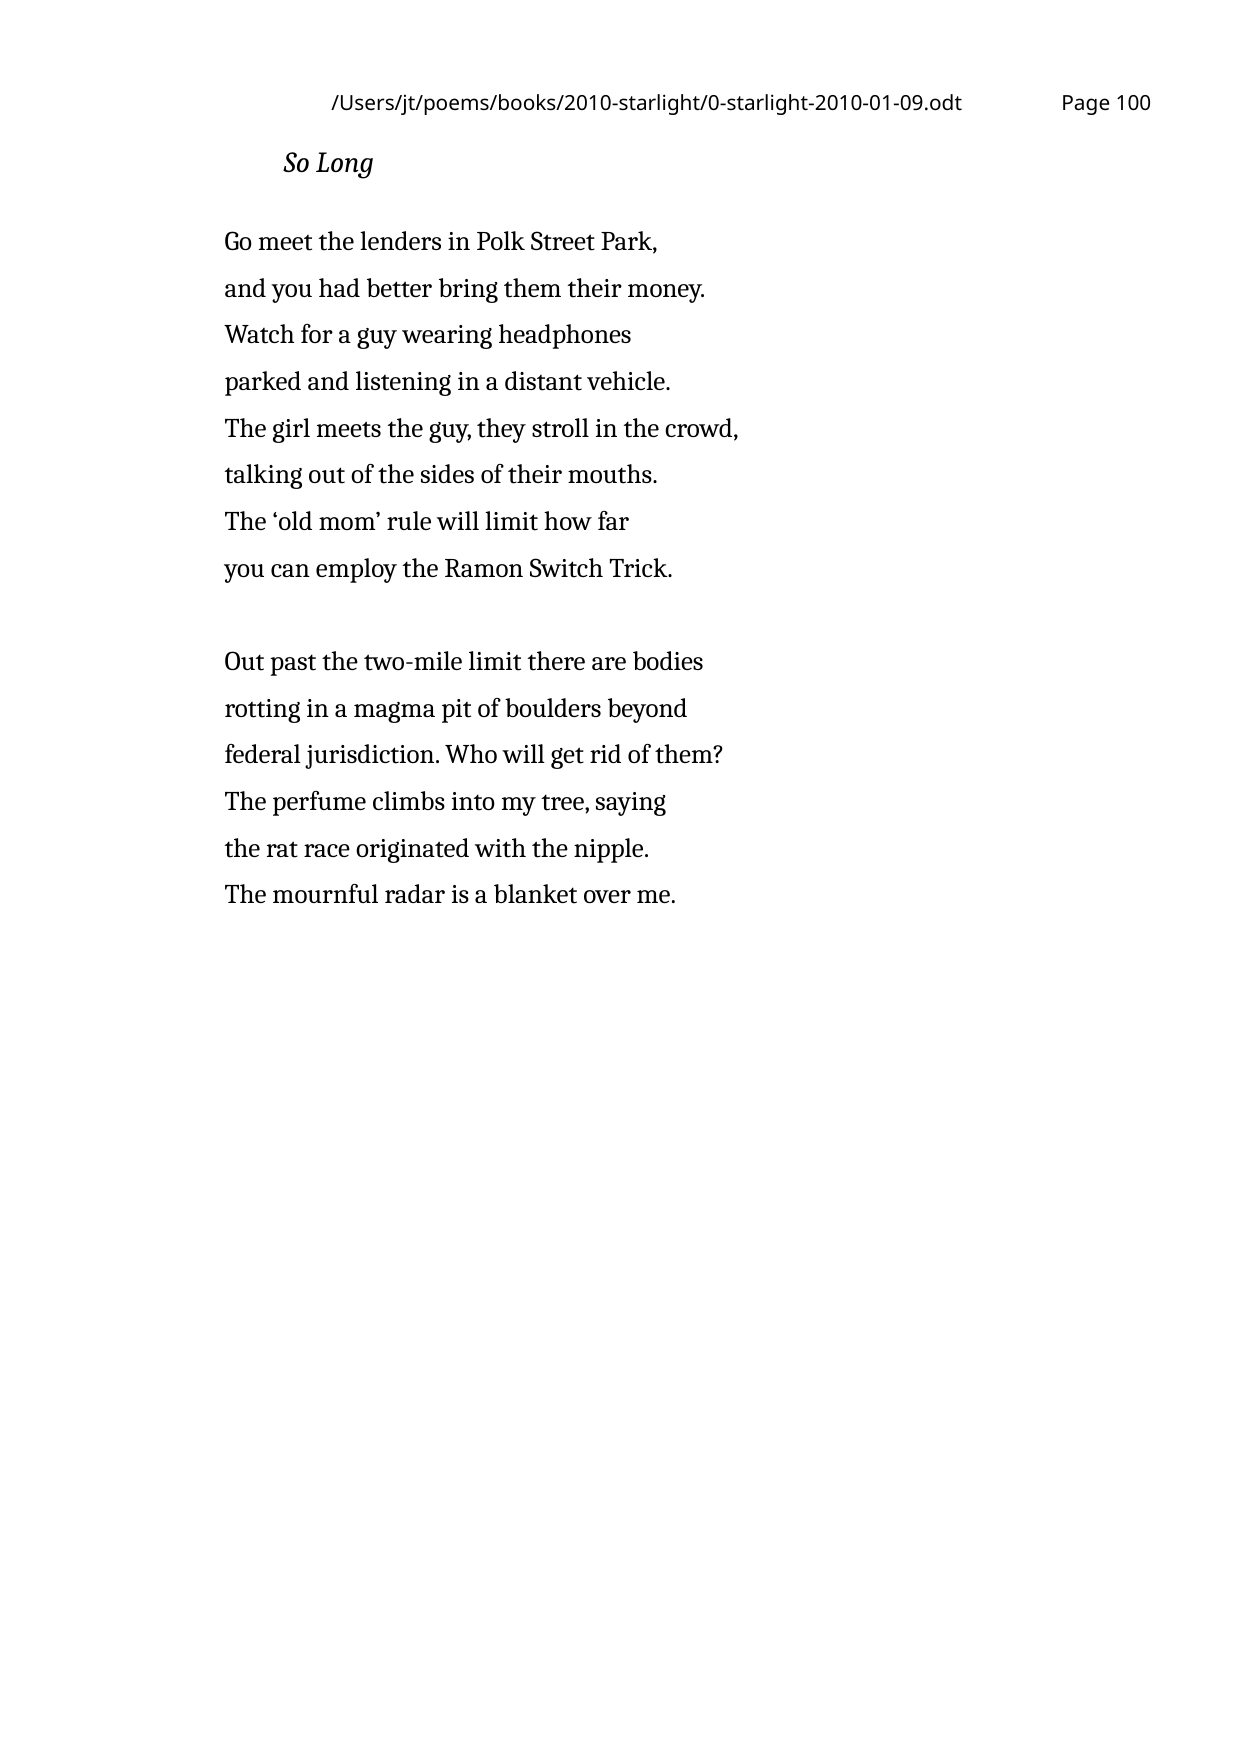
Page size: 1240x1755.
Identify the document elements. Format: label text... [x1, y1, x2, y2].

text Go meet the lenders in Polk Street Park, [224, 226, 1151, 257]
text The mournful radar is a blanket over me. [224, 879, 1151, 911]
text parked and listening in a distant vehicle. [224, 366, 1151, 397]
text you can employ the Ramon Switch Trick. [224, 553, 1151, 584]
title So Long [283, 146, 1062, 180]
text The girl meets the guy, they stroll in the crowd, [224, 413, 1151, 444]
text The perfume climbs into my tree, saying [224, 786, 1151, 817]
text The ‘old mom’ rule will limit how far [224, 506, 1151, 537]
text federal jurisdiction. Who will get rid of them? [224, 739, 1151, 771]
text talking out of the sides of their mouths. [224, 459, 1151, 491]
text and you had better bring them their money. [224, 273, 1151, 304]
text the rat race originated with the nipple. [224, 833, 1151, 864]
text Out past the two-mile limit there are bodies [224, 646, 1151, 677]
text Watch for a guy wearing headphones [224, 319, 1151, 351]
text rotting in a magma pit of boulders beyond [224, 693, 1151, 724]
